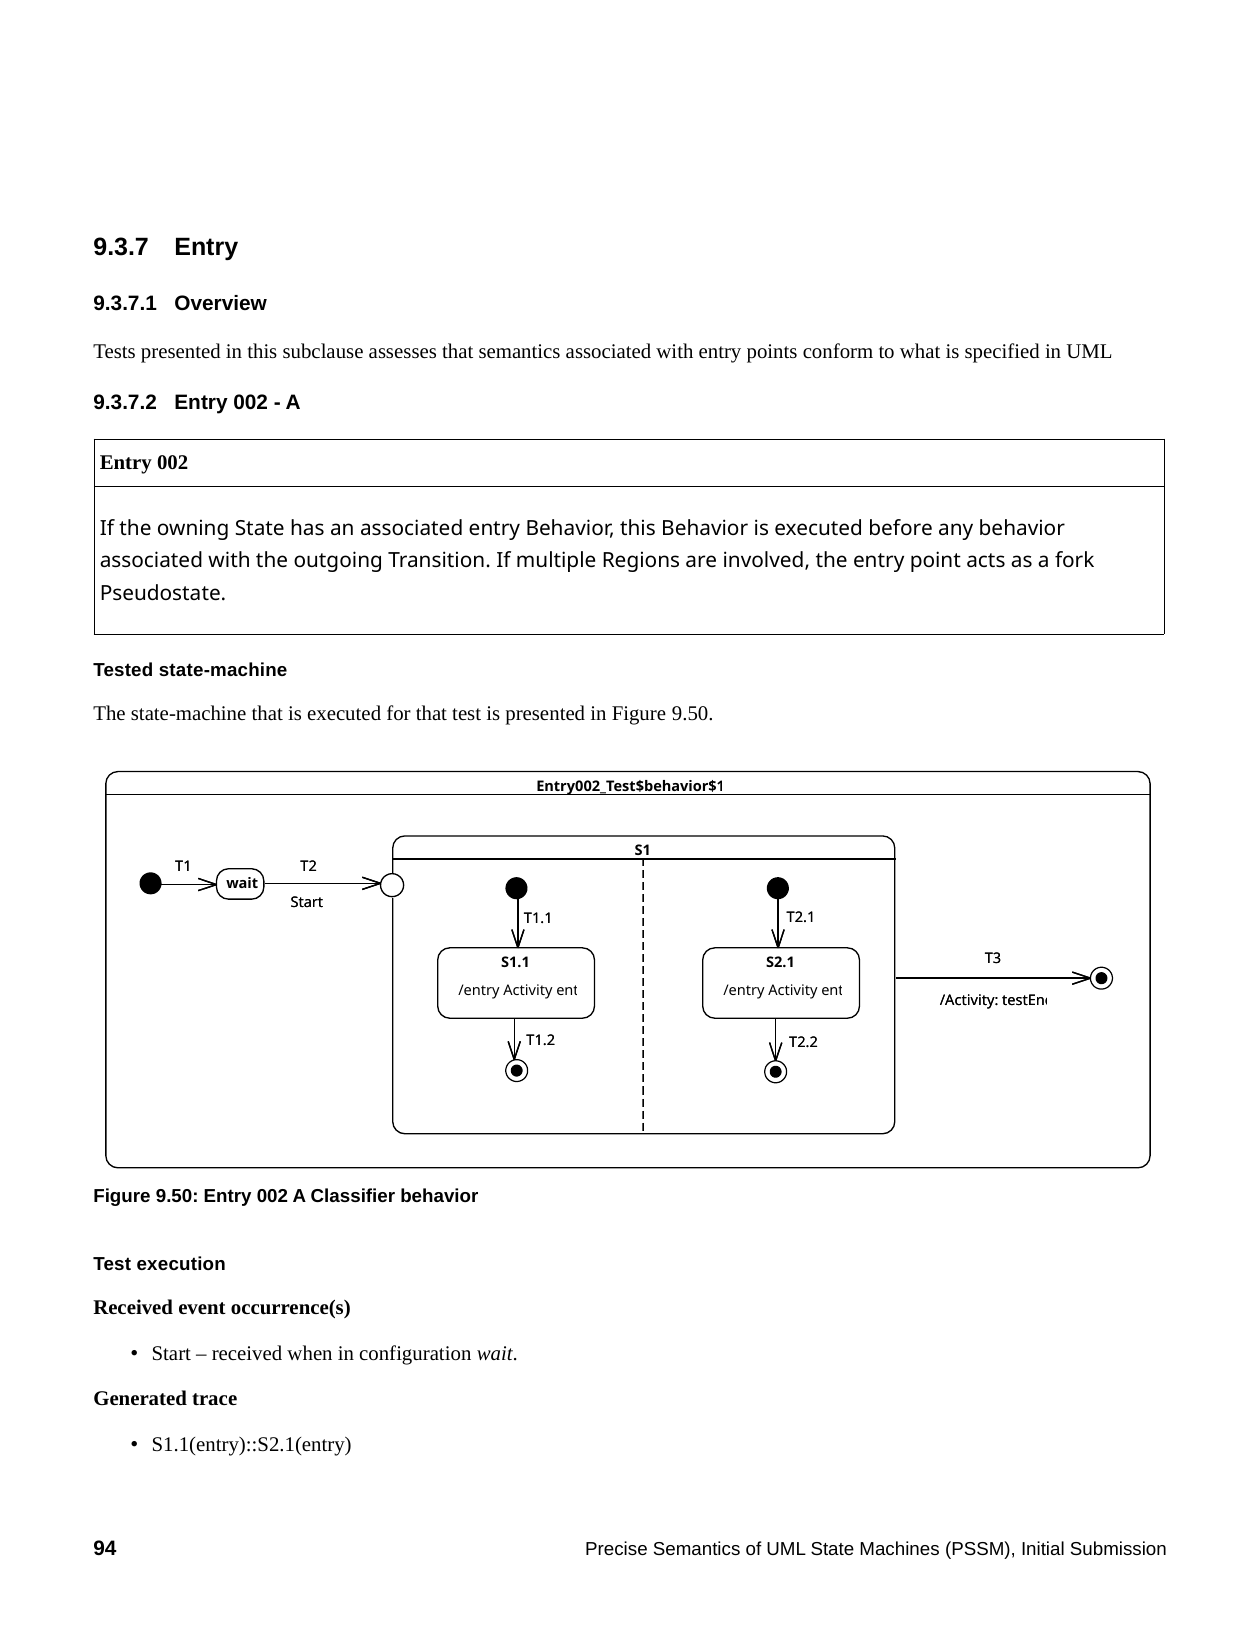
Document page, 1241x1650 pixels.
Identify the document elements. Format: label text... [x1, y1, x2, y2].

list Start – received when in configuration wait. [131, 1340, 1164, 1365]
text Tests presented in this subclause assesses that semantics associated with entry points conform to what is specified in UML [93, 339, 1164, 363]
table_cell If the owning State has an associated entry Behavior, this Behavior is executed before any behavior associated with the outgoing Transition. If multiple Regions are involved, the entry point acts as a fork Pseudostate. [95, 487, 1164, 633]
text Received event occurrence(s) [93, 1295, 1164, 1319]
subtitle Overview [93, 289, 1164, 314]
list S1.1(entry)::S2.1(entry) [131, 1431, 1164, 1456]
table_header Entry 002 [95, 440, 1164, 486]
text Generated trace [93, 1386, 1164, 1410]
subtitle Test execution [93, 1252, 1164, 1274]
subtitle Entry 002 - A [93, 388, 1164, 413]
subtitle Entry [93, 231, 1164, 260]
subtitle Tested state-machine [93, 658, 1164, 680]
text The state-machine that is executed for that test is presented in Figure 9.50. [93, 701, 1164, 725]
text Figure 9.50: Entry 002 A Classifier behavior [93, 759, 1164, 1207]
